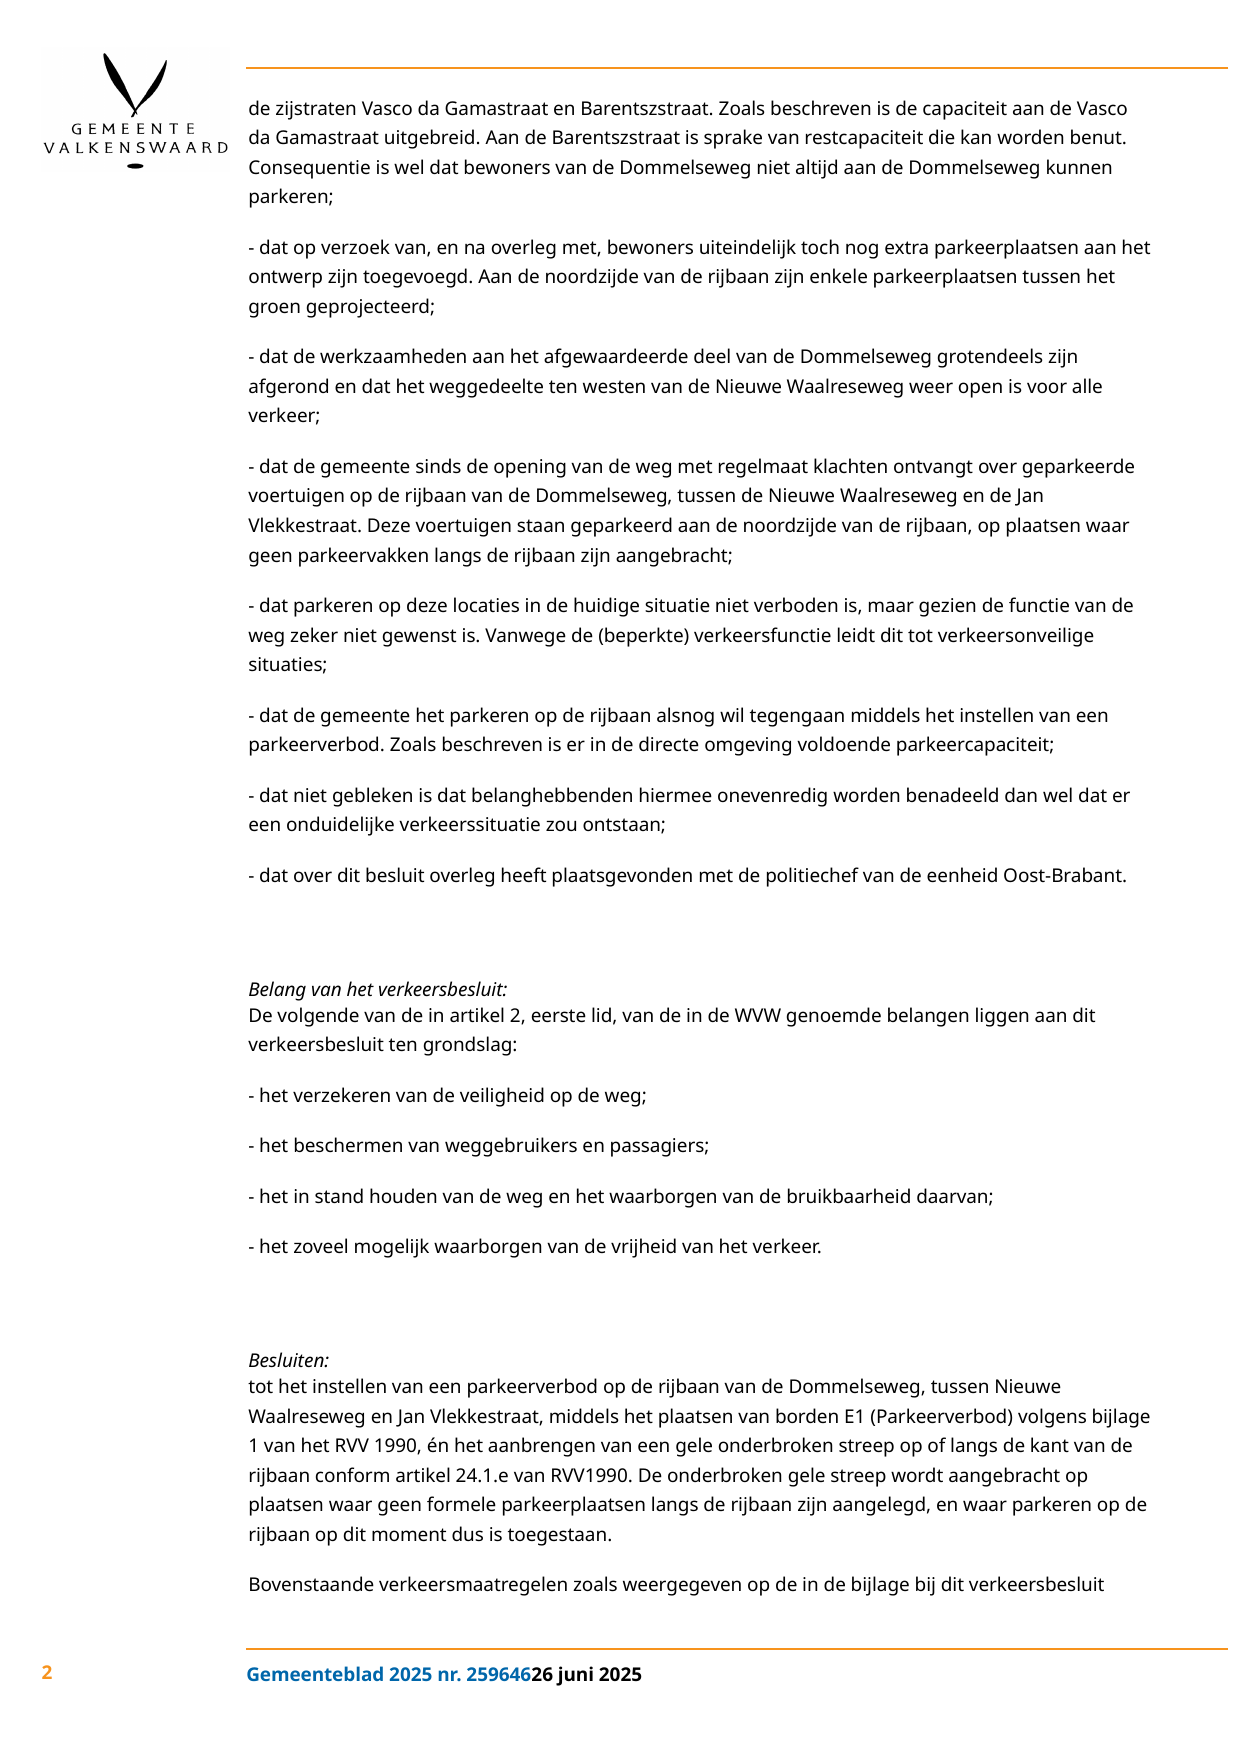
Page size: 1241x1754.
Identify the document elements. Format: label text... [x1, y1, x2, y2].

text - het beschermen van weggebruikers en passagiers; [248, 1132, 1152, 1158]
text de zijstraten Vasco da Gamastraat en Barentszstraat. Zoals beschreven is de capaciteit aan de Vasco da Gamastraat uitgebreid. Aan de Barentszstraat is sprake van restcapaciteit die kan worden benut. Consequentie is wel dat bewoners van de Dommelseweg niet altijd aan de Dommelseweg kunnen parkeren; [248, 95, 1152, 209]
text - dat de werkzaamheden aan het afgewaardeerde deel van de Dommelseweg grotendeels zijn afgerond en dat het weggedeelte ten westen van de Nieuwe Waalreseweg weer open is voor alle verkeer; [248, 343, 1152, 428]
text - het verzekeren van de veiligheid op de weg; [248, 1082, 1152, 1108]
text Besluiten: [248, 1348, 1152, 1373]
text De volgende van de in artikel 2, eerste lid, van de in de WVW genoemde belangen liggen aan dit verkeersbesluit ten grondslag: [248, 1002, 1152, 1057]
text tot het instellen van een parkeerverbod op de rijbaan van de Dommelseweg, tussen Nieuwe Waalreseweg en Jan Vlekkestraat, middels het plaatsen van borden E1 (Parkeerverbod) volgens bijlage 1 van het RVV 1990, én het aanbrengen van een gele onderbroken streep op of langs de kant van de rijbaan conform artikel 24.1.e van RVV1990. De onderbroken gele streep wordt aangebracht op plaatsen waar geen formele parkeerplaatsen langs de rijbaan zijn aangelegd, en waar parkeren op de rijbaan op dit moment dus is toegestaan. [248, 1373, 1152, 1547]
text - dat de gemeente sinds de opening van de weg met regelmaat klachten ontvangt over geparkeerde voertuigen op de rijbaan van de Dommelseweg, tussen de Nieuwe Waalreseweg en de Jan Vlekkestraat. Deze voertuigen staan geparkeerd aan de noordzijde van de rijbaan, op plaatsen waar geen parkeervakken langs de rijbaan zijn aangebracht; [248, 453, 1152, 568]
text - het zoveel mogelijk waarborgen van de vrijheid van het verkeer. [248, 1233, 1152, 1259]
text - dat parkeren op deze locaties in de huidige situatie niet verboden is, maar gezien de functie van de weg zeker niet gewenst is. Vanwege de (beperkte) verkeersfunctie leidt dit tot verkeersonveilige situaties; [248, 592, 1152, 677]
text - dat niet gebleken is dat belanghebbenden hiermee onevenredig worden benadeeld dan wel dat er een onduidelijke verkeerssituatie zou ontstaan; [248, 782, 1152, 837]
text Bovenstaande verkeersmaatregelen zoals weergegeven op de in de bijlage bij dit verkeersbesluit [248, 1572, 1152, 1597]
text - dat de gemeente het parkeren op de rijbaan alsnog wil tegengaan middels het instellen van een parkeerverbod. Zoals beschreven is er in de directe omgeving voldoende parkeercapaciteit; [248, 702, 1152, 757]
text - dat over dit besluit overleg heeft plaatsgevonden met de politiechef van de eenheid Oost-Brabant. [248, 862, 1152, 888]
text - het in stand houden van de weg en het waarborgen van de bruikbaarheid daarvan; [248, 1183, 1152, 1208]
picture [41, 47, 231, 172]
text - dat op verzoek van, en na overleg met, bewoners uiteindelijk toch nog extra parkeerplaatsen aan het ontwerp zijn toegevoegd. Aan de noordzijde van de rijbaan zijn enkele parkeerplaatsen tussen het groen geprojecteerd; [248, 234, 1152, 319]
text Belang van het verkeersbesluit: [248, 976, 1152, 1002]
